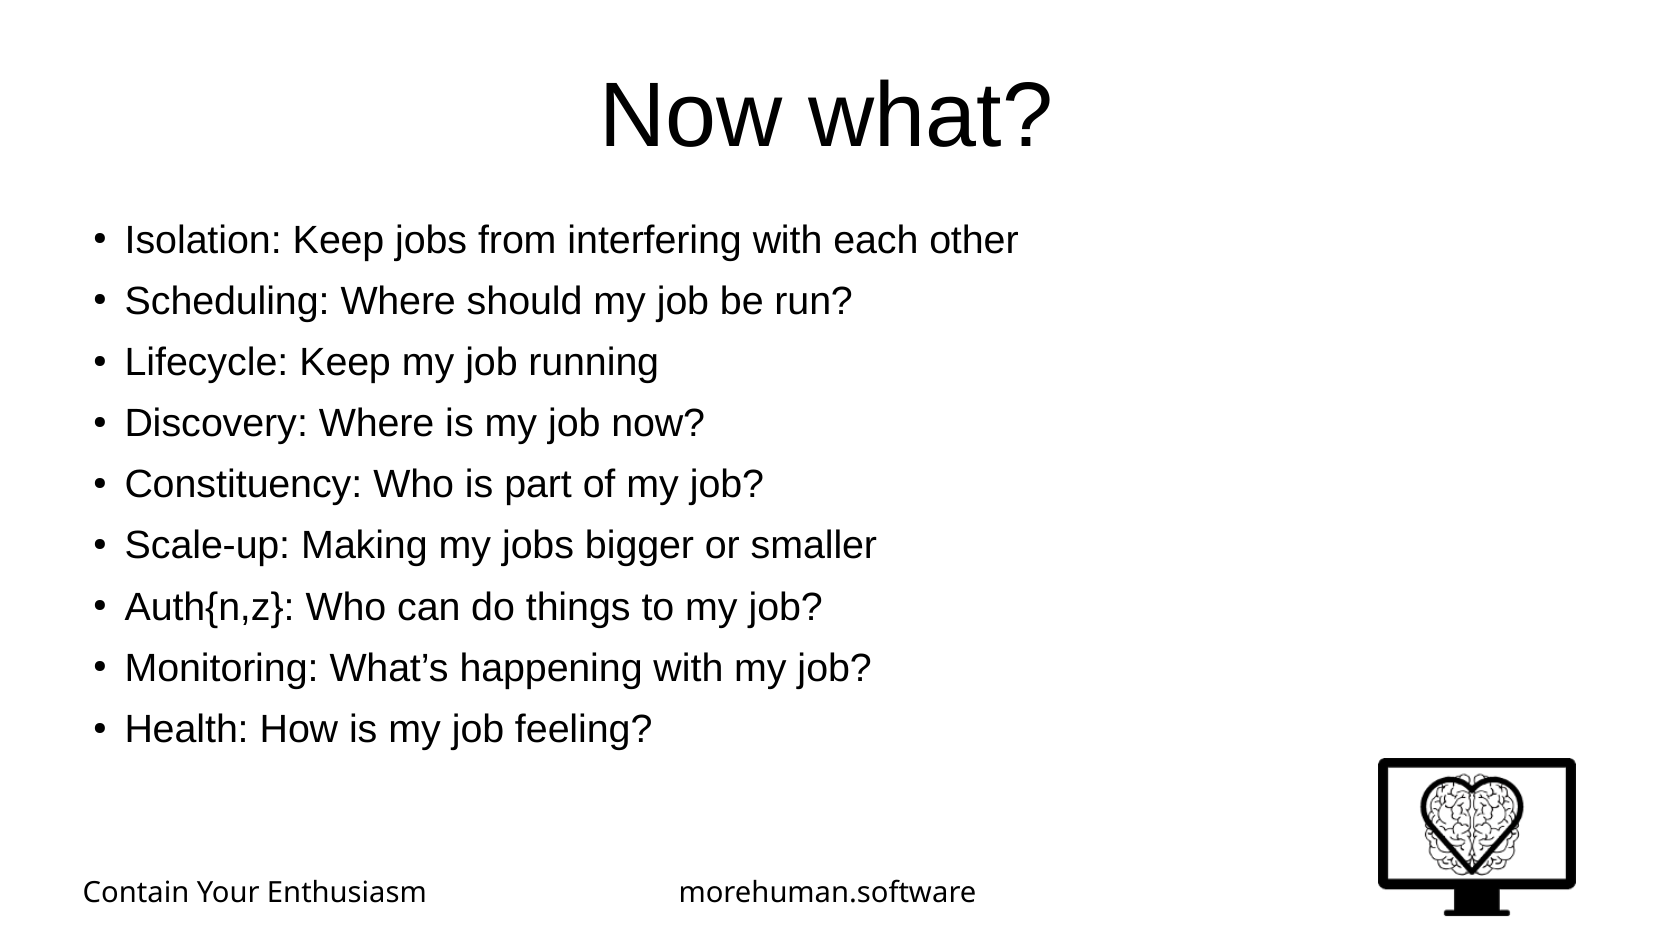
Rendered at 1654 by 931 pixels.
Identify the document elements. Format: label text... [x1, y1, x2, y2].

title Now what? [82, 37, 1571, 193]
list Isolation: Keep jobs from interfering with each other Scheduling: Where should my job be run? Lifecycle: Keep my job running Discovery: Where is my job now? Constituency: Who is part of my job? Scale-up: Making my jobs bigger or smaller Auth{n,z}: Who can do things to my job? Monitoring: What’s happening with my job? Health: How is my job feeling? [82, 217, 1571, 758]
picture [1378, 758, 1576, 925]
